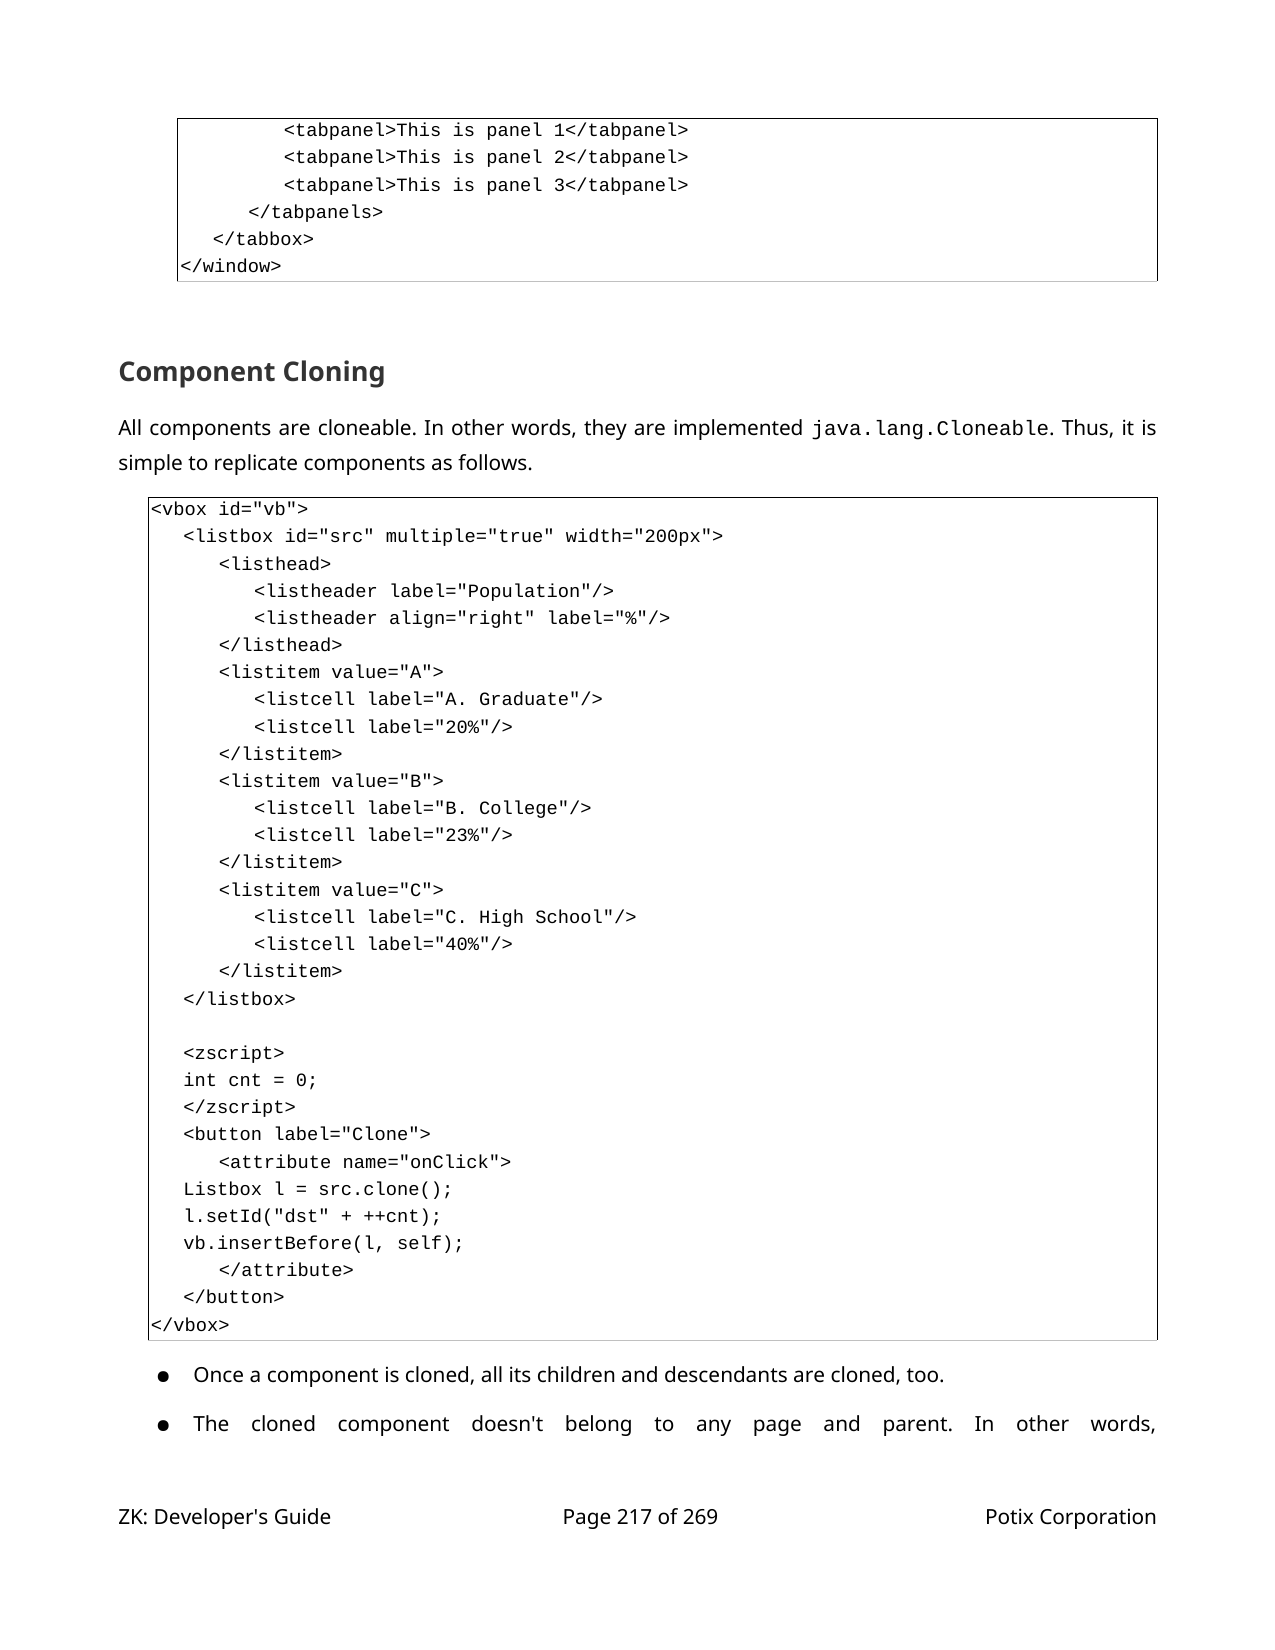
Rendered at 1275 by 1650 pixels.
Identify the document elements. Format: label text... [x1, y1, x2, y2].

text <vbox id="vb"> [149, 498, 1157, 521]
text <listcell label="20%"/> [149, 714, 1157, 739]
text int cnt = 0; [149, 1068, 1157, 1092]
text <button label="Clone"> [149, 1122, 1157, 1147]
text Listbox l = src.clone(); [149, 1177, 1157, 1201]
text <listcell label="40%"/> [149, 932, 1157, 956]
text </window> [178, 254, 1157, 281]
text <listheader label="Population"/> [149, 578, 1157, 603]
text <zscript> [149, 1041, 1157, 1065]
text </listitem> [149, 742, 1157, 766]
text <listitem value="B"> [149, 769, 1157, 793]
text </tabbox> [178, 227, 1157, 251]
text </listbox> [149, 986, 1157, 1011]
text </listitem> [149, 959, 1157, 983]
text <listbox id="src" multiple="true" width="200px"> [149, 524, 1157, 548]
list Once a component is cloned, all its children and descendants are cloned, too. [156, 1361, 1157, 1389]
text <listitem value="C"> [149, 878, 1157, 902]
text </button> [149, 1285, 1157, 1310]
text <listcell label="A. Graduate"/> [149, 687, 1157, 712]
text </tabpanels> [178, 200, 1157, 224]
text vb.insertBefore(l, self); [149, 1231, 1157, 1255]
text </listitem> [149, 850, 1157, 875]
text <attribute name="onClick"> [149, 1149, 1157, 1174]
list The cloned component doesn't belong to any page and parent. In other words, [156, 1409, 1157, 1438]
text <listcell label="B. College"/> [149, 796, 1157, 820]
text <tabpanel>This is panel 2</tabpanel> [178, 145, 1157, 169]
text </listhead> [149, 633, 1157, 657]
text </vbox> [149, 1313, 1157, 1340]
text <tabpanel>This is panel 1</tabpanel> [178, 119, 1157, 142]
text <tabpanel>This is panel 3</tabpanel> [178, 172, 1157, 197]
subtitle Component Cloning [118, 352, 1157, 389]
text <listitem value="A"> [149, 660, 1157, 684]
text <listcell label="C. High School"/> [149, 905, 1157, 929]
text </attribute> [149, 1258, 1157, 1282]
text l.setId("dst" + ++cnt); [149, 1204, 1157, 1228]
text <listhead> [149, 551, 1157, 576]
text </zscript> [149, 1095, 1157, 1119]
text <listheader align="right" label="%"/> [149, 606, 1157, 630]
text All components are cloneable. In other words, they are implemented java.lang.Cloneable. Thus, it is simple to replicate components as follows. [118, 413, 1157, 476]
text <listcell label="23%"/> [149, 823, 1157, 847]
